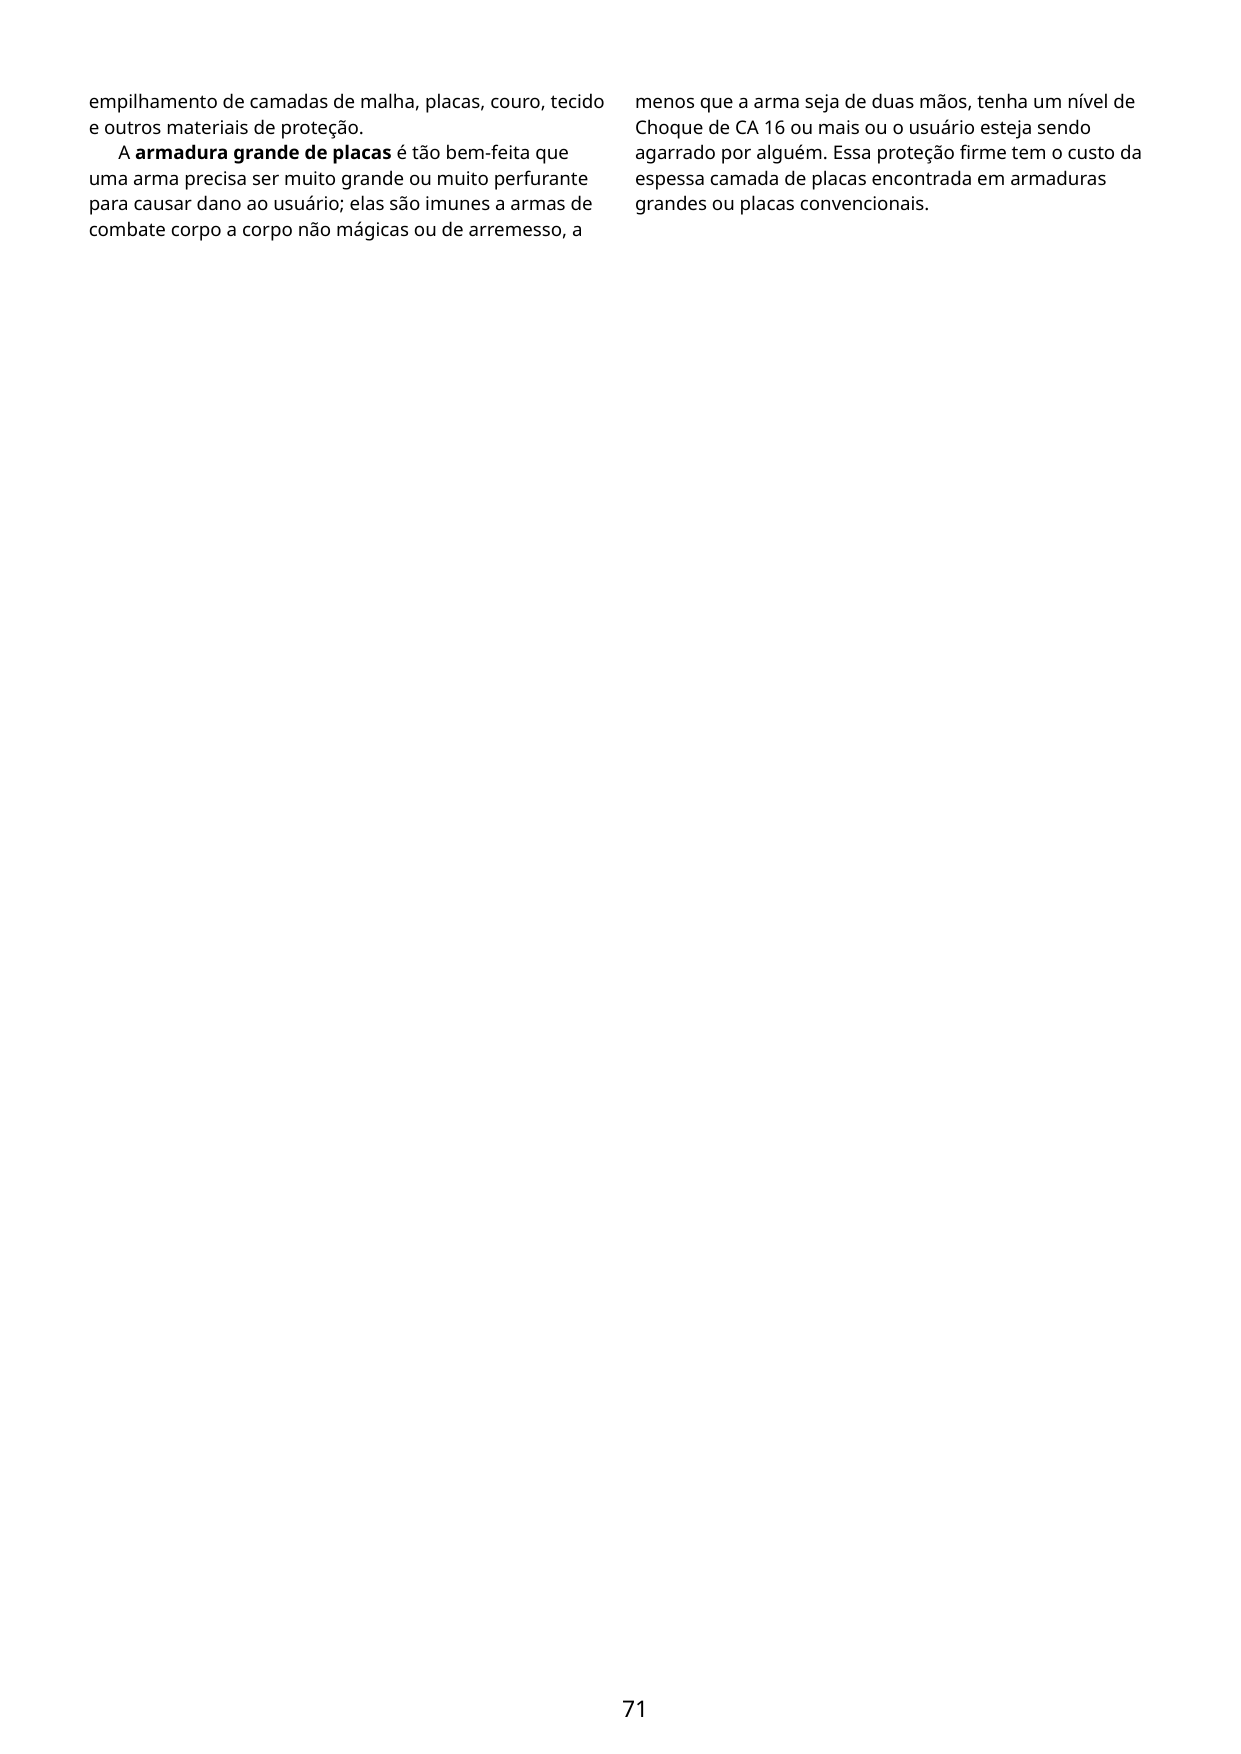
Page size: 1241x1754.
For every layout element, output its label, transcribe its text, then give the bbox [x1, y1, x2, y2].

text A armadura grande de placas é tão bem-feita que uma arma precisa ser muito grande ou muito perfurante para causar dano ao usuário; elas são imunes a armas de combate corpo a corpo não mágicas ou de arremesso, a [88, 139, 605, 242]
text menos que a arma seja de duas mãos, tenha um nível de Choque de CA 16 ou mais ou o usuário esteja sendo agarrado por alguém. Essa proteção firme tem o custo da espessa camada de placas encontrada em armaduras grandes ou placas convencionais. [635, 88, 1152, 216]
text empilhamento de camadas de malha, placas, couro, tecido e outros materiais de proteção. [88, 88, 605, 139]
